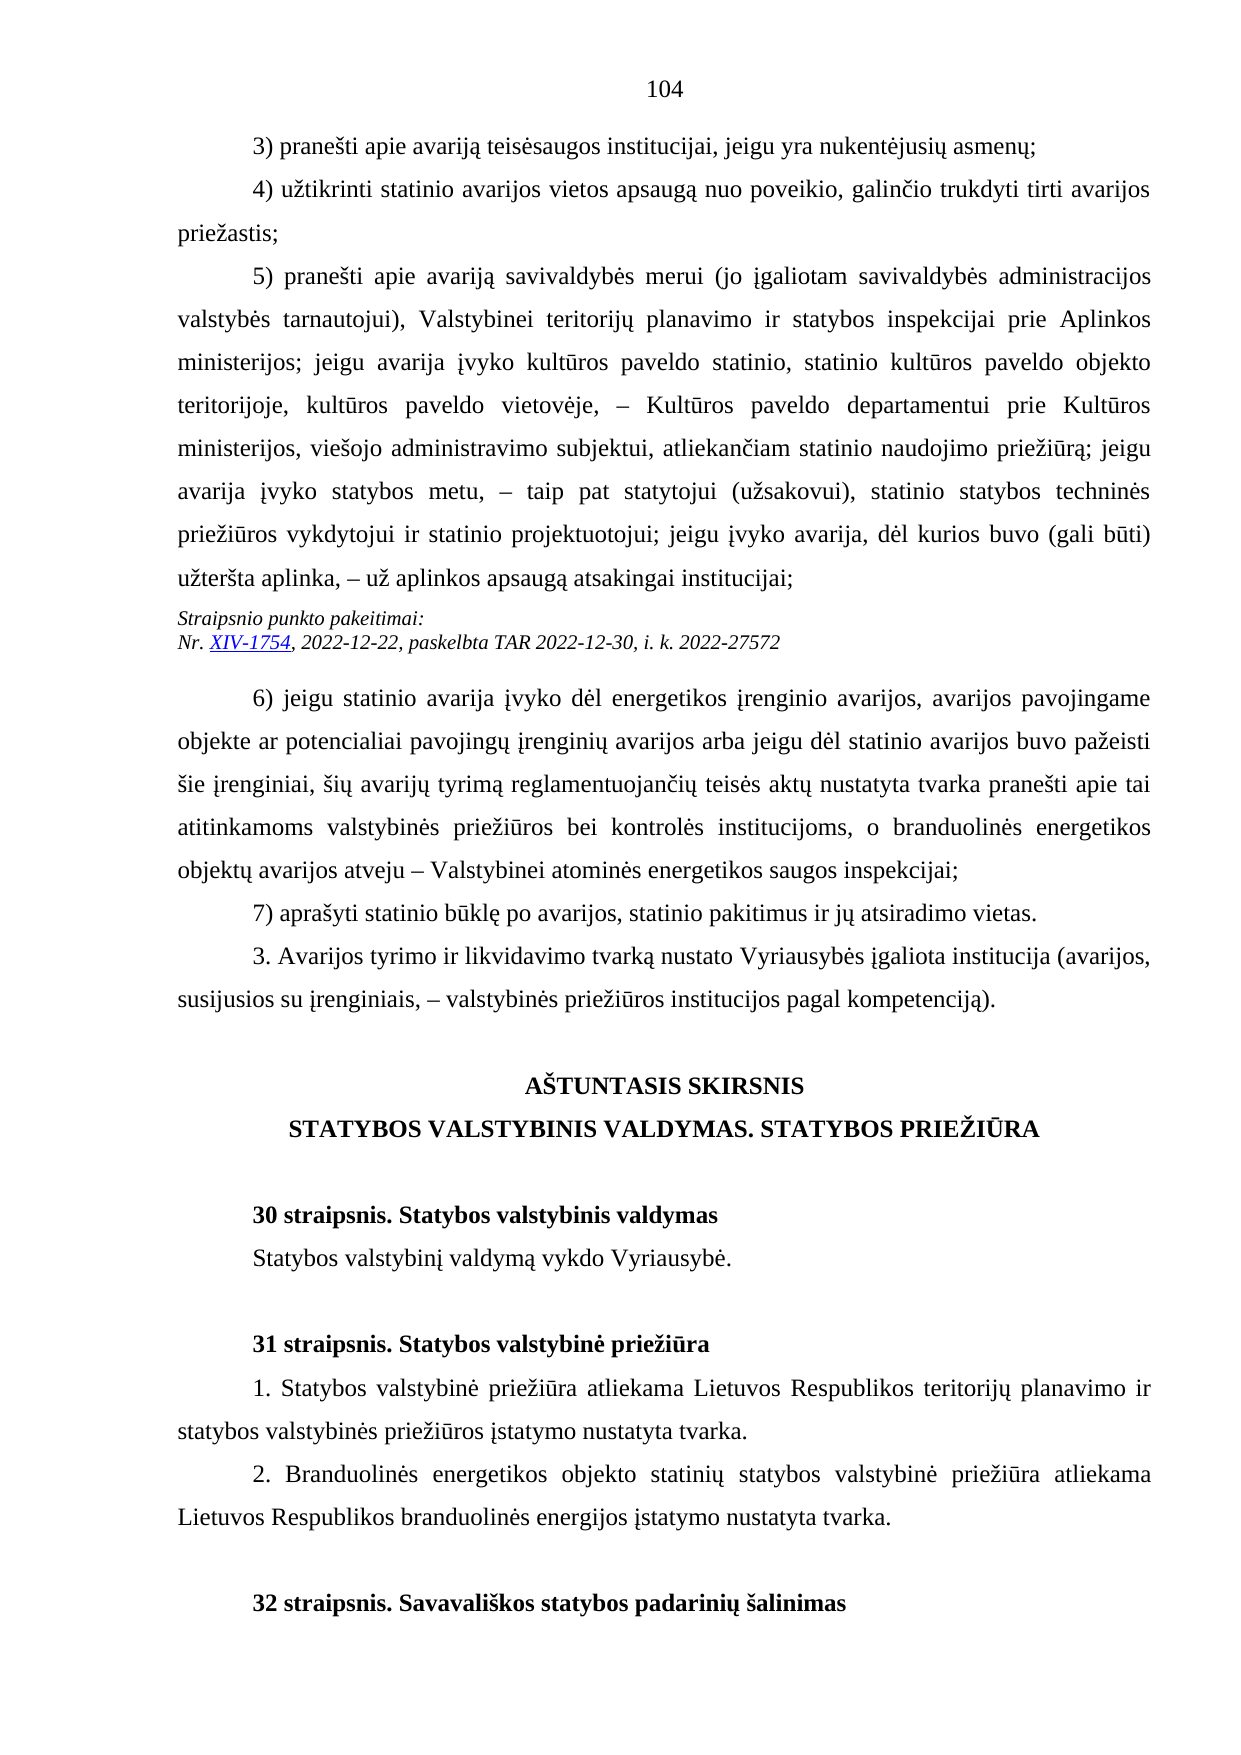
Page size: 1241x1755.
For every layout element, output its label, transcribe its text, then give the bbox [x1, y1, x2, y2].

text 32 straipsnis. Savavališkos statybos padarinių šalinimas [177, 1588, 1152, 1617]
text 3) pranešti apie avariją teisėsaugos institucijai, jeigu yra nukentėjusių asmenų; [177, 131, 1152, 160]
text AŠTUNTASIS SKIRSNIS [177, 1071, 1152, 1099]
text 30 straipsnis. Statybos valstybinis valdymas [177, 1200, 1152, 1229]
text Nr. XIV-1754, 2022-12-22, paskelbta TAR 2022-12-30, i. k. 2022-27572 [177, 630, 1152, 654]
text 4) užtikrinti statinio avarijos vietos apsaugą nuo poveikio, galinčio trukdyti tirti avarijos priežastis; [177, 174, 1152, 246]
text 6) jeigu statinio avarija įvyko dėl energetikos įrenginio avarijos, avarijos pavojingame objekte ar potencialiai pavojingų įrenginių avarijos arba jeigu dėl statinio avarijos buvo pažeisti šie įrenginiai, šių avarijų tyrimą reglamentuojančių teisės aktų nustatyta tvarka pranešti apie tai atitinkamoms valstybinės priežiūros bei kontrolės institucijoms, o branduolinės energetikos objektų avarijos atveju – Valstybinei atominės energetikos saugos inspekcijai; [177, 683, 1152, 884]
text 5) pranešti apie avariją savivaldybės merui (jo įgaliotam savivaldybės administracijos valstybės tarnautojui), Valstybinei teritorijų planavimo ir statybos inspekcijai prie Aplinkos ministerijos; jeigu avarija įvyko kultūros paveldo statinio, statinio kultūros paveldo objekto teritorijoje, kultūros paveldo vietovėje, – Kultūros paveldo departamentui prie Kultūros ministerijos, viešojo administravimo subjektui, atliekančiam statinio naudojimo priežiūrą; jeigu avarija įvyko statybos metu, – taip pat statytojui (užsakovui), statinio statybos techninės priežiūros vykdytojui ir statinio projektuotojui; jeigu įvyko avarija, dėl kurios buvo (gali būti) užteršta aplinka, – už aplinkos apsaugą atsakingai institucijai; [177, 261, 1152, 591]
text Straipsnio punkto pakeitimai: [177, 606, 1152, 630]
text 7) aprašyti statinio būklę po avarijos, statinio pakitimus ir jų atsiradimo vietas. [177, 898, 1152, 927]
text 3. Avarijos tyrimo ir likvidavimo tvarką nustato Vyriausybės įgaliota institucija (avarijos, susijusios su įrenginiais, – valstybinės priežiūros institucijos pagal kompetenciją). [177, 941, 1152, 1013]
text 2. Branduolinės energetikos objekto statinių statybos valstybinė priežiūra atliekama Lietuvos Respublikos branduolinės energijos įstatymo nustatyta tvarka. [177, 1459, 1152, 1531]
text 1. Statybos valstybinė priežiūra atliekama Lietuvos Respublikos teritorijų planavimo ir statybos valstybinės priežiūros įstatymo nustatyta tvarka. [177, 1373, 1152, 1444]
text STATYBOS VALSTYBINIS VALDYMAS. STATYBOS PRIEŽIŪRA [177, 1114, 1152, 1143]
text Statybos valstybinį valdymą vykdo Vyriausybė. [177, 1243, 1152, 1272]
text 31 straipsnis. Statybos valstybinė priežiūra [177, 1329, 1152, 1358]
